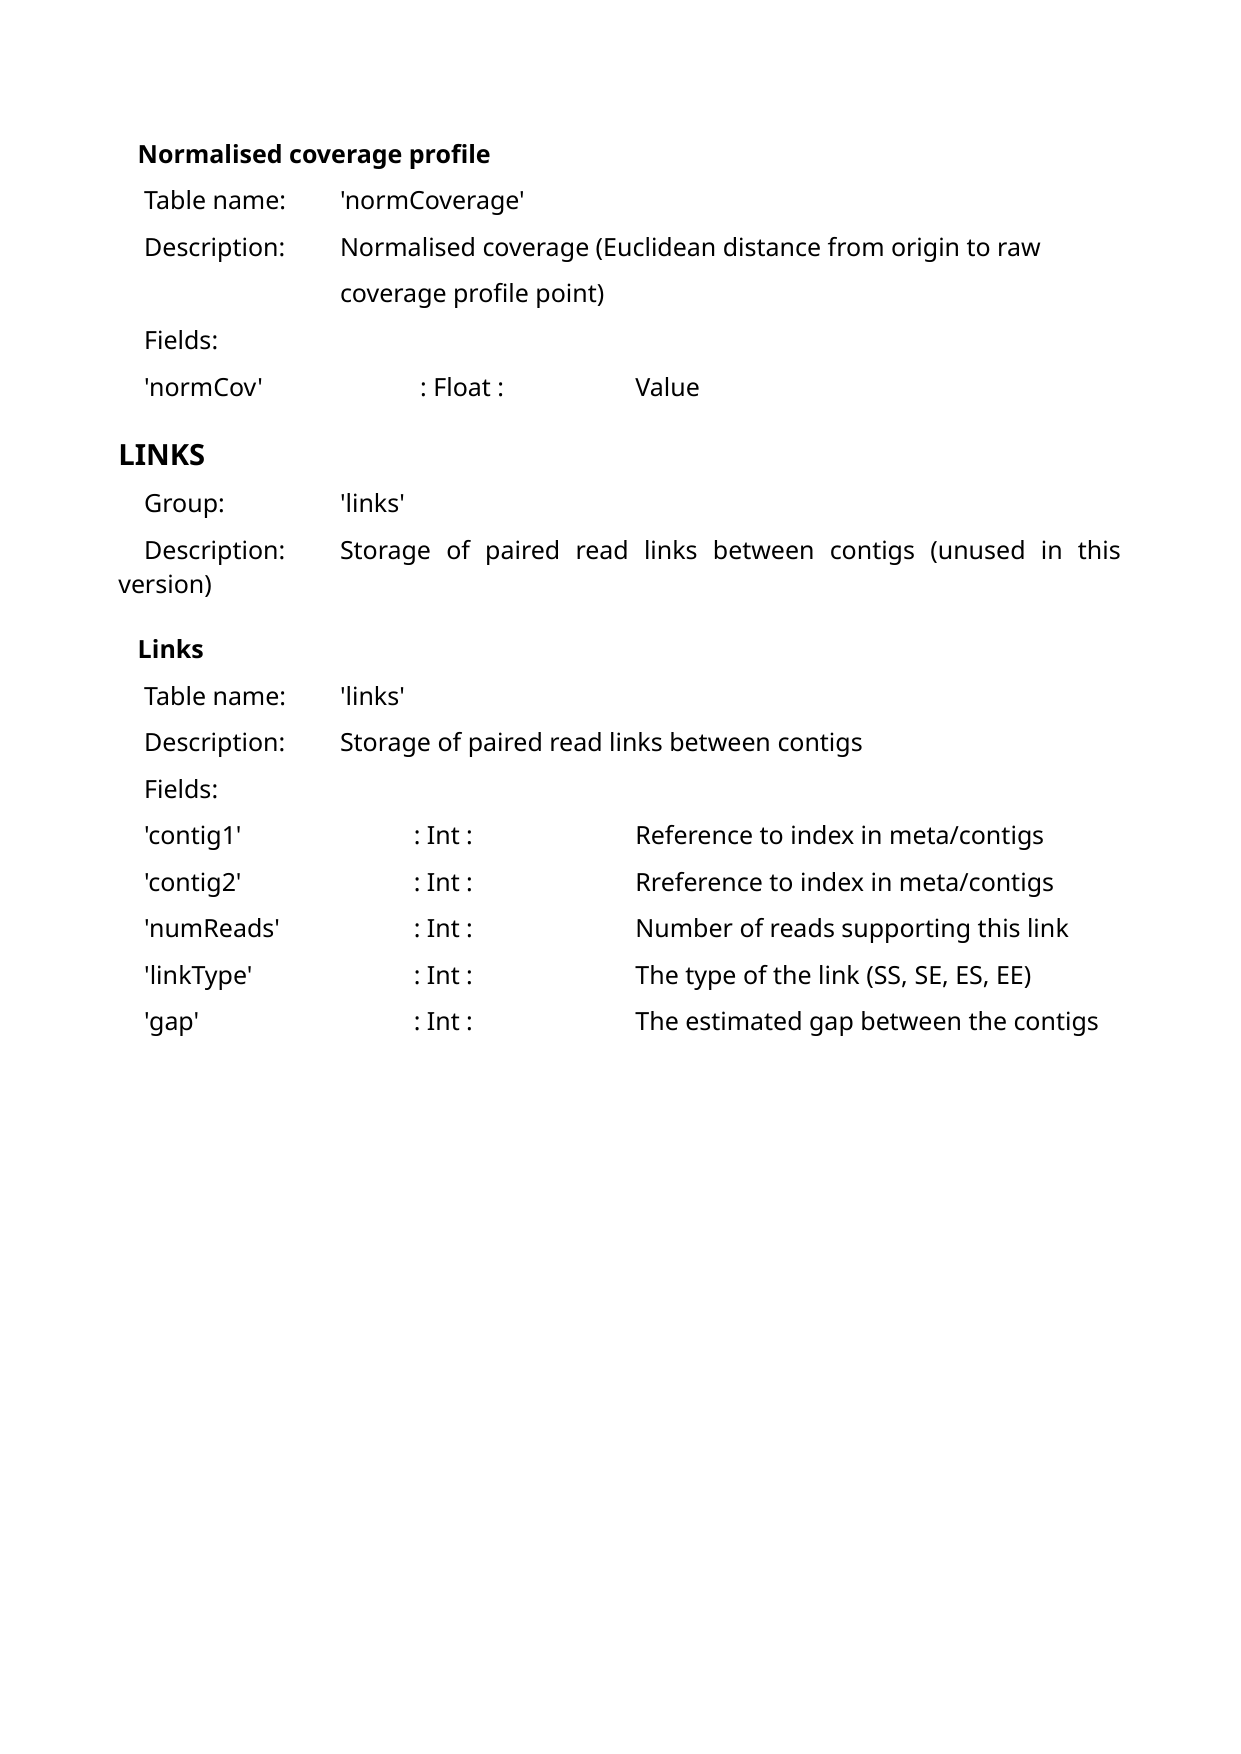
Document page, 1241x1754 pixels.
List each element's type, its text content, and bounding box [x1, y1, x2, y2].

text coverage profile point) [118, 276, 1122, 310]
text Links [118, 632, 1122, 666]
text 'numReads' : Int : Number of reads supporting this link [118, 911, 1122, 945]
text Table name: 'links' [118, 678, 1122, 712]
text Description: Storage of paired read links between contigs (unused in this version) [118, 533, 1122, 601]
text 'normCov' : Float : Value [118, 369, 1122, 403]
text Fields: [118, 771, 1122, 805]
text Description: Storage of paired read links between contigs [118, 725, 1122, 759]
text Fields: [118, 323, 1122, 357]
text 'gap' : Int : The estimated gap between the contigs [118, 1004, 1122, 1038]
text LINKS [118, 434, 1122, 474]
text Description: Normalised coverage (Euclidean distance from origin to raw [118, 229, 1122, 263]
text Normalised coverage profile [118, 136, 1122, 170]
text 'contig2' : Int : Rreference to index in meta/contigs [118, 864, 1122, 898]
text 'contig1' : Int : Reference to index in meta/contigs [118, 818, 1122, 852]
text Table name: 'normCoverage' [118, 183, 1122, 217]
text 'linkType' : Int : The type of the link (SS, SE, ES, EE) [118, 957, 1122, 992]
text Group: 'links' [118, 486, 1122, 520]
